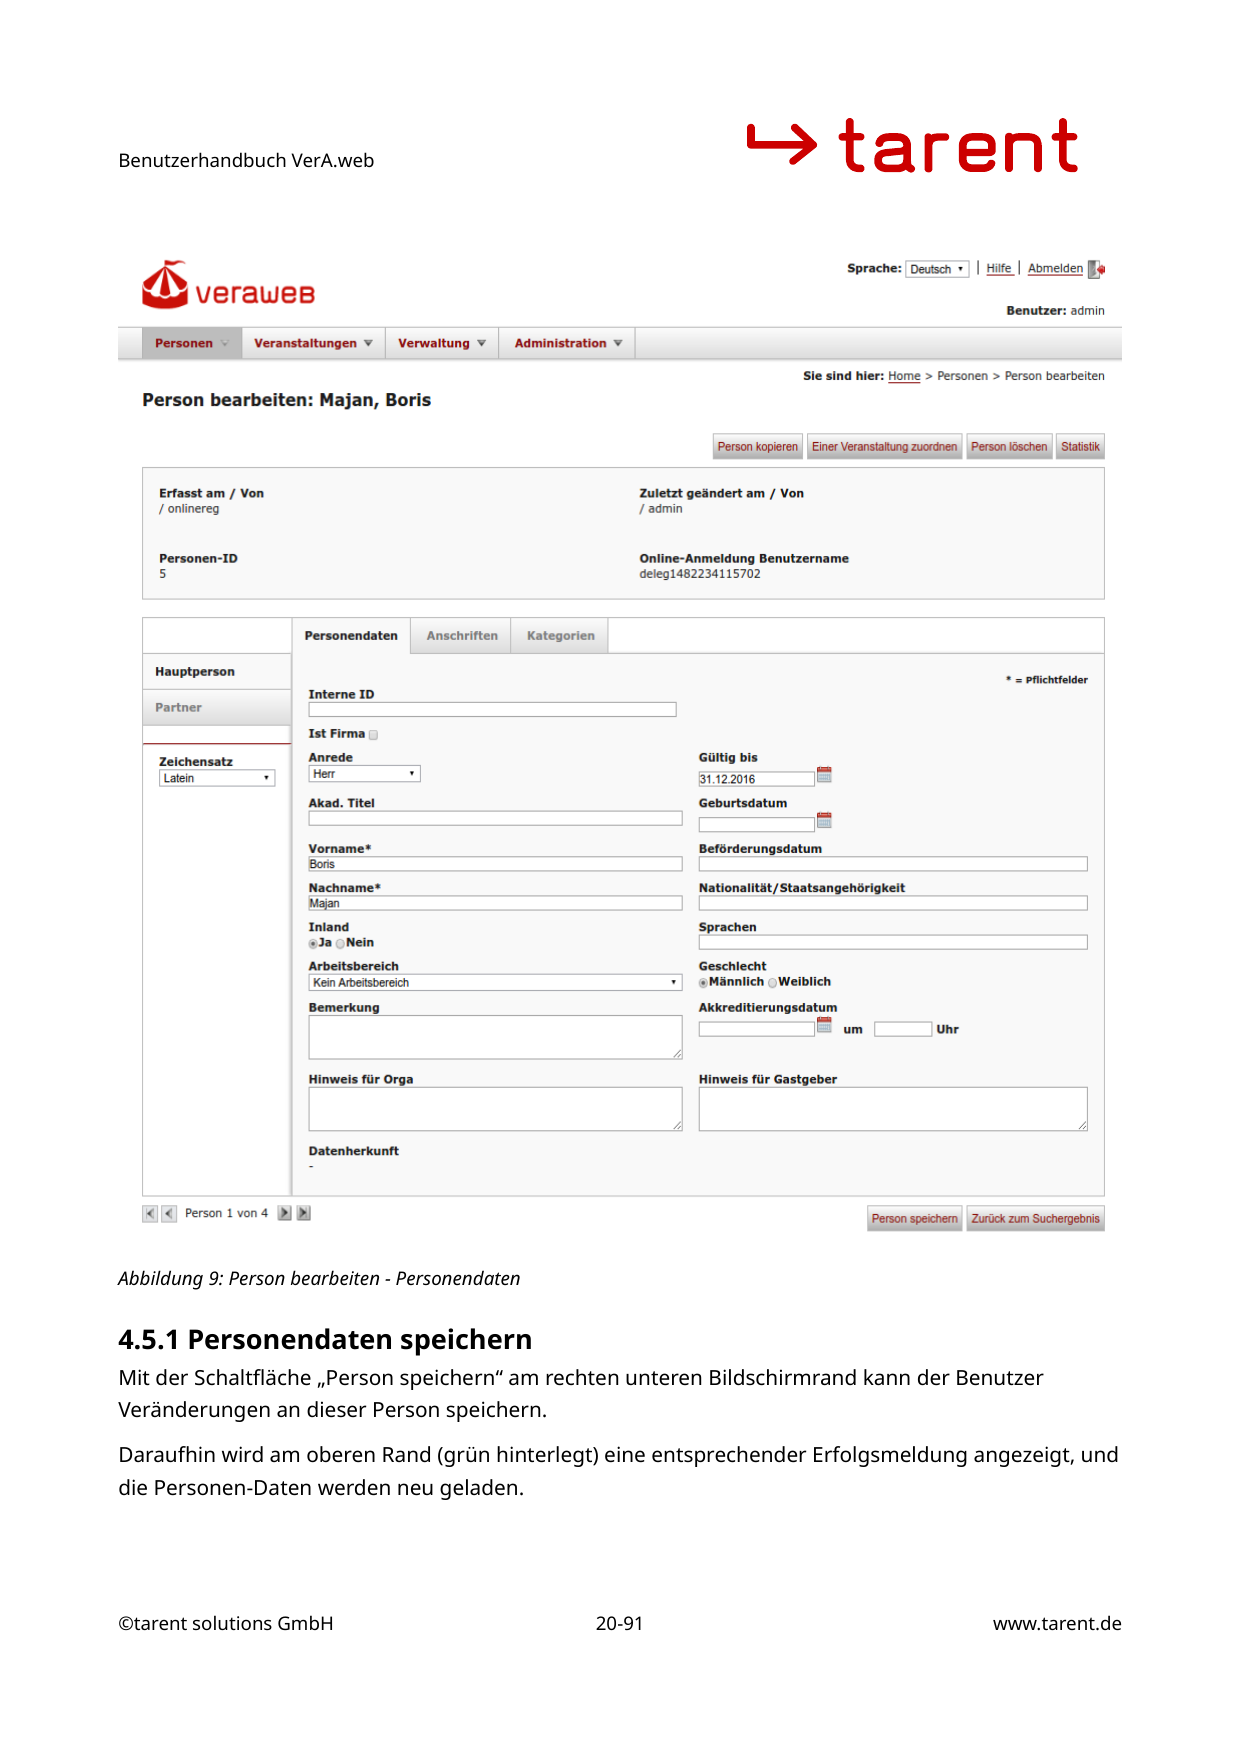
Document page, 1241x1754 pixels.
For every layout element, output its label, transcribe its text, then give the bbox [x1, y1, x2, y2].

subtitle [118, 232, 1122, 255]
text Abbildung 9: Person bearbeiten - Personendaten [118, 1239, 1122, 1291]
picture [118, 255, 1122, 1239]
text Mit der Schaltfläche „Person speichern“ am rechten unteren Bildschirmrand kann der Benutzer Veränderungen an dieser Person speichern. [118, 1363, 1122, 1424]
text Daraufhin wird am oberen Rand (grün hinterlegt) eine entsprechender Erfolgsmeldung angezeigt, und die Personen-Daten werden neu geladen. [118, 1440, 1122, 1501]
subtitle Personendaten speichern [118, 1291, 1122, 1357]
